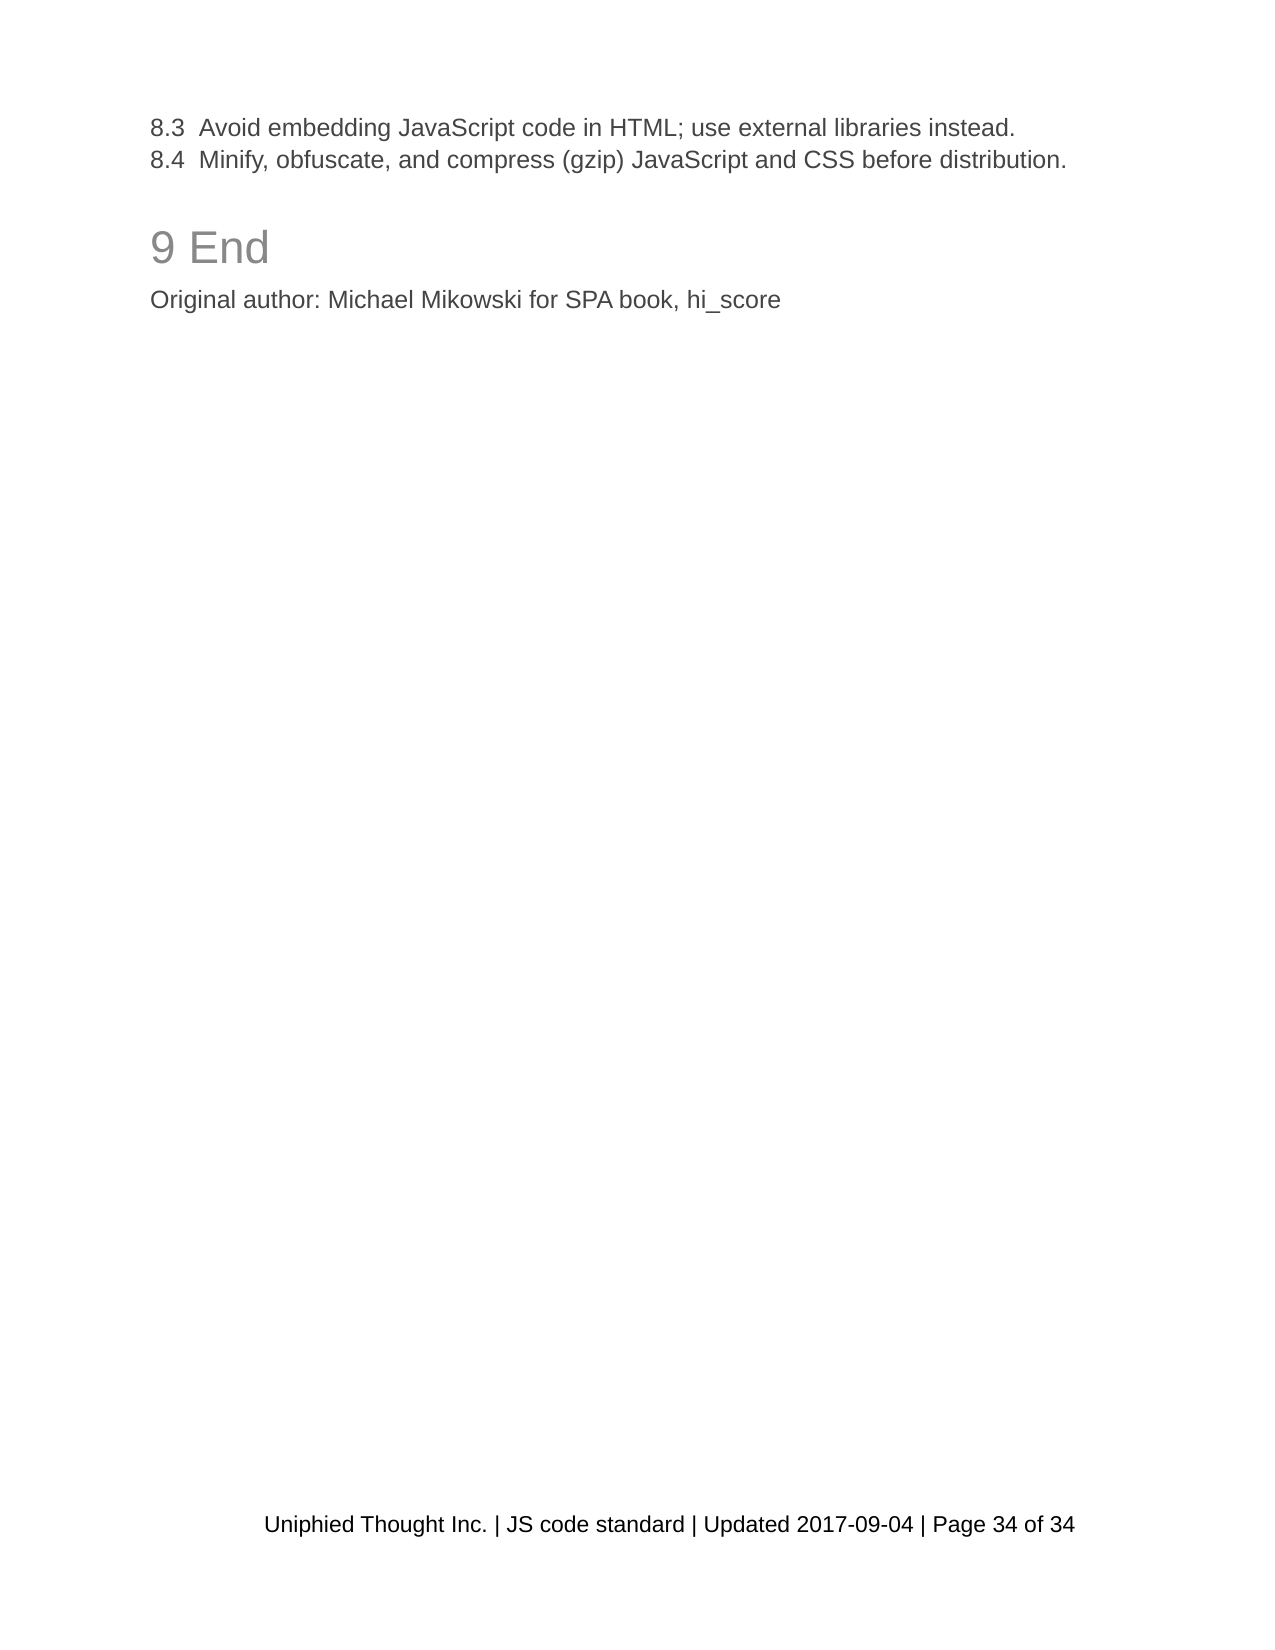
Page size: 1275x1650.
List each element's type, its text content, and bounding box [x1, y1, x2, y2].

list Avoid embedding JavaScript code in HTML; use external libraries instead. [150, 112, 1125, 141]
text Original author: Michael Mikowski for SPA book, hi_score [150, 285, 1125, 314]
subtitle End [150, 220, 1125, 273]
list Minify, obfuscate, and compress (gzip) JavaScript and CSS before distribution. [150, 146, 1125, 174]
